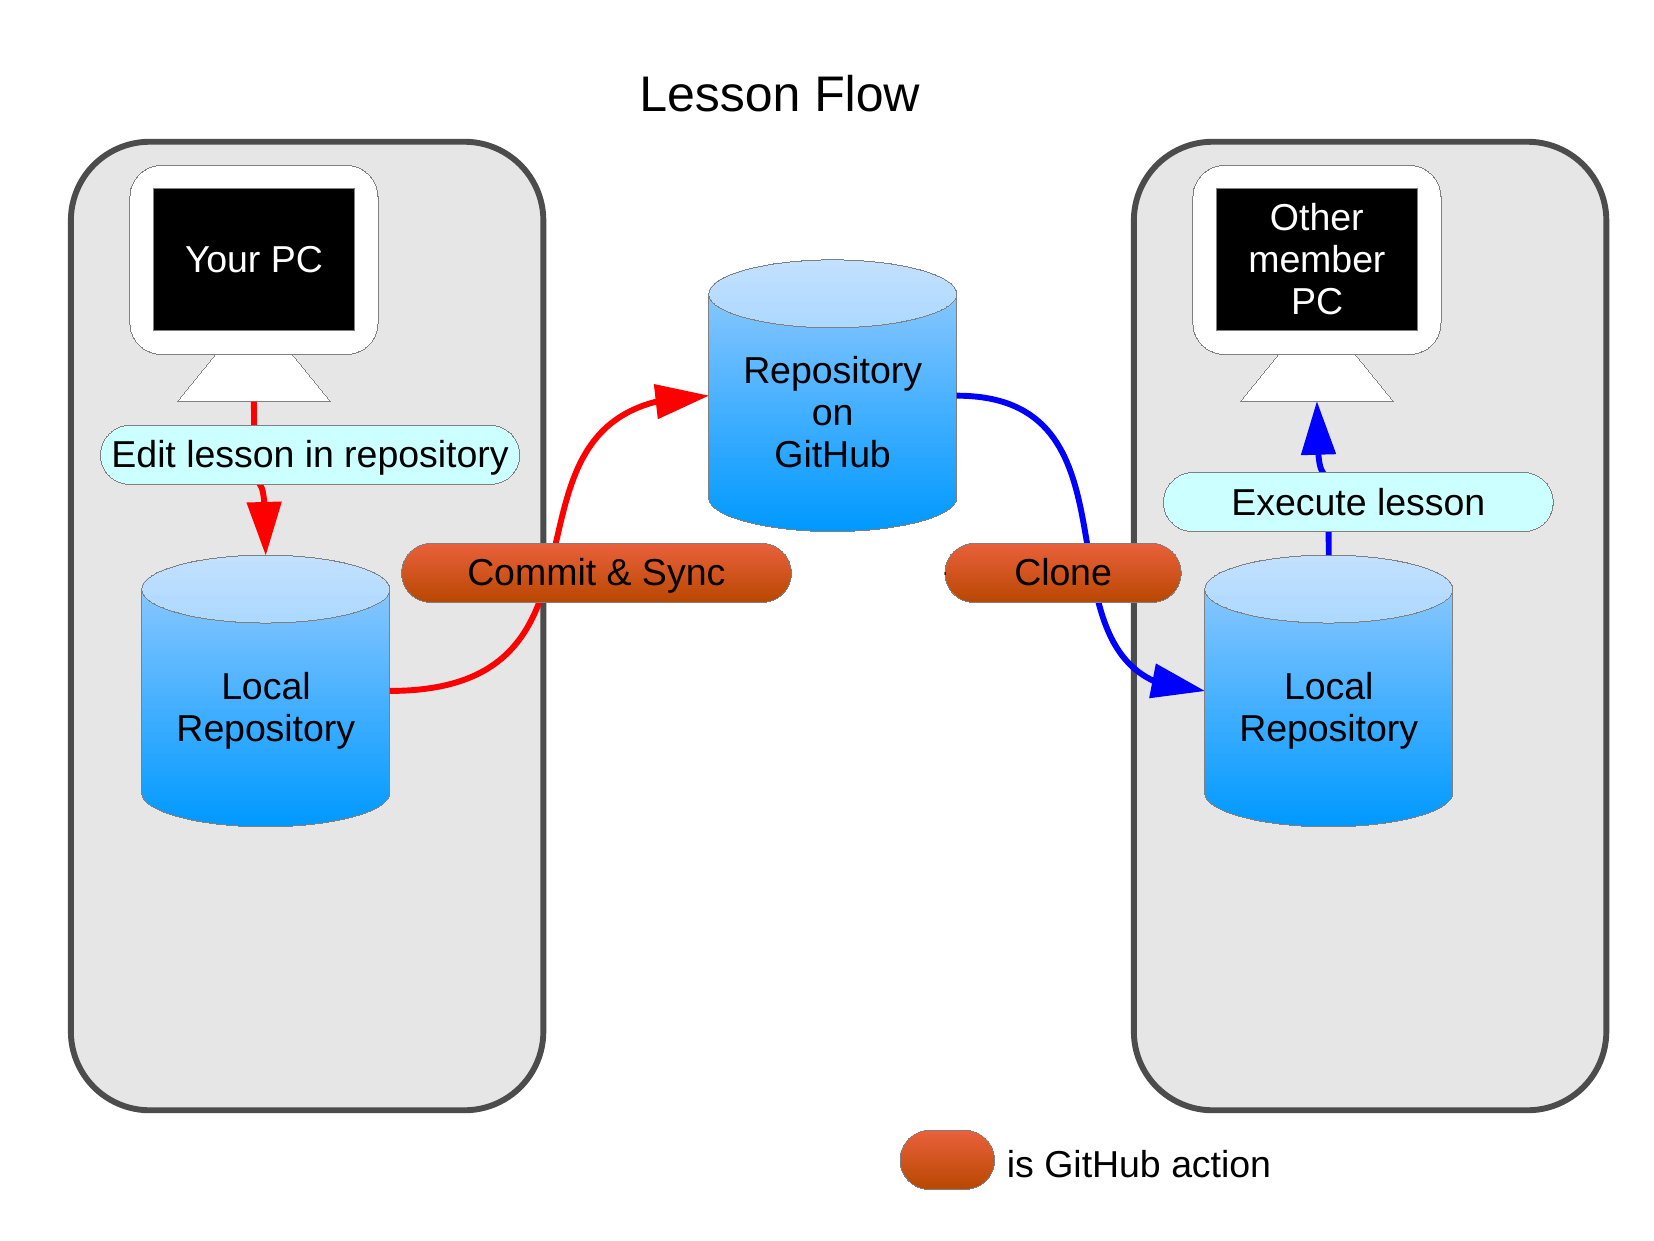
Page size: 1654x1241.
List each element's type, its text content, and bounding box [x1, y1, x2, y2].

text_box Repository on GitHub [708, 296, 957, 532]
text_box [70, 141, 544, 1111]
text_box Edit lesson in repository [100, 425, 520, 485]
text_box Commit & Sync [401, 543, 792, 603]
text_box Local Repository [141, 591, 390, 827]
text_box Your PC [153, 188, 355, 331]
text_box Lesson Flow [295, 59, 1264, 130]
text_box [900, 1130, 992, 1190]
text_box Other member PC [1216, 188, 1418, 331]
text_box Clone [944, 543, 1182, 603]
text_box is GitHub action [992, 1136, 1312, 1193]
text_box Local Repository [1204, 591, 1453, 827]
text_box [1133, 141, 1607, 1111]
text_box Execute lesson [1163, 472, 1554, 532]
